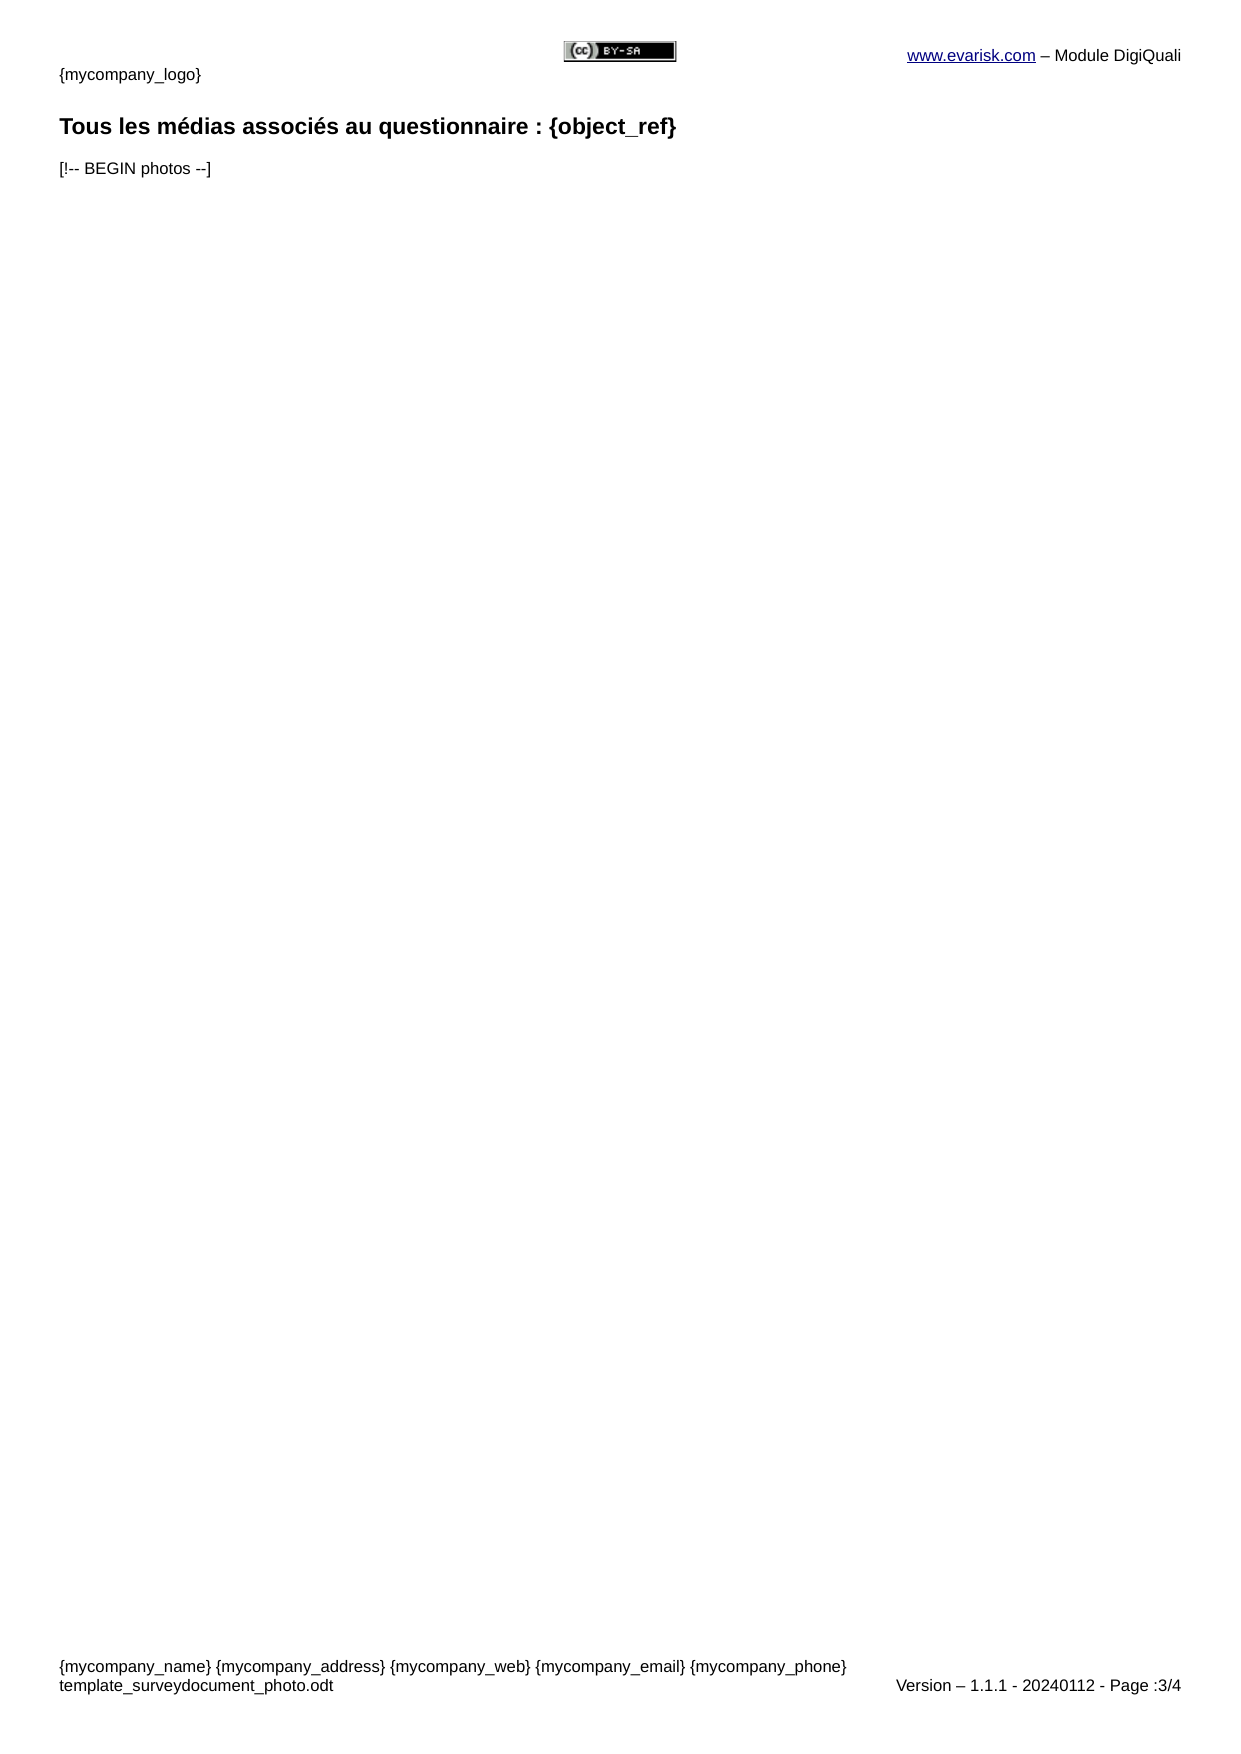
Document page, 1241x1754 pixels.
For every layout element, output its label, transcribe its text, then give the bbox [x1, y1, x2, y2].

text [!-- BEGIN photos --] [59, 159, 1181, 178]
text Tous les médias associés au questionnaire : {object_ref} [59, 113, 1181, 139]
picture [563, 41, 677, 62]
